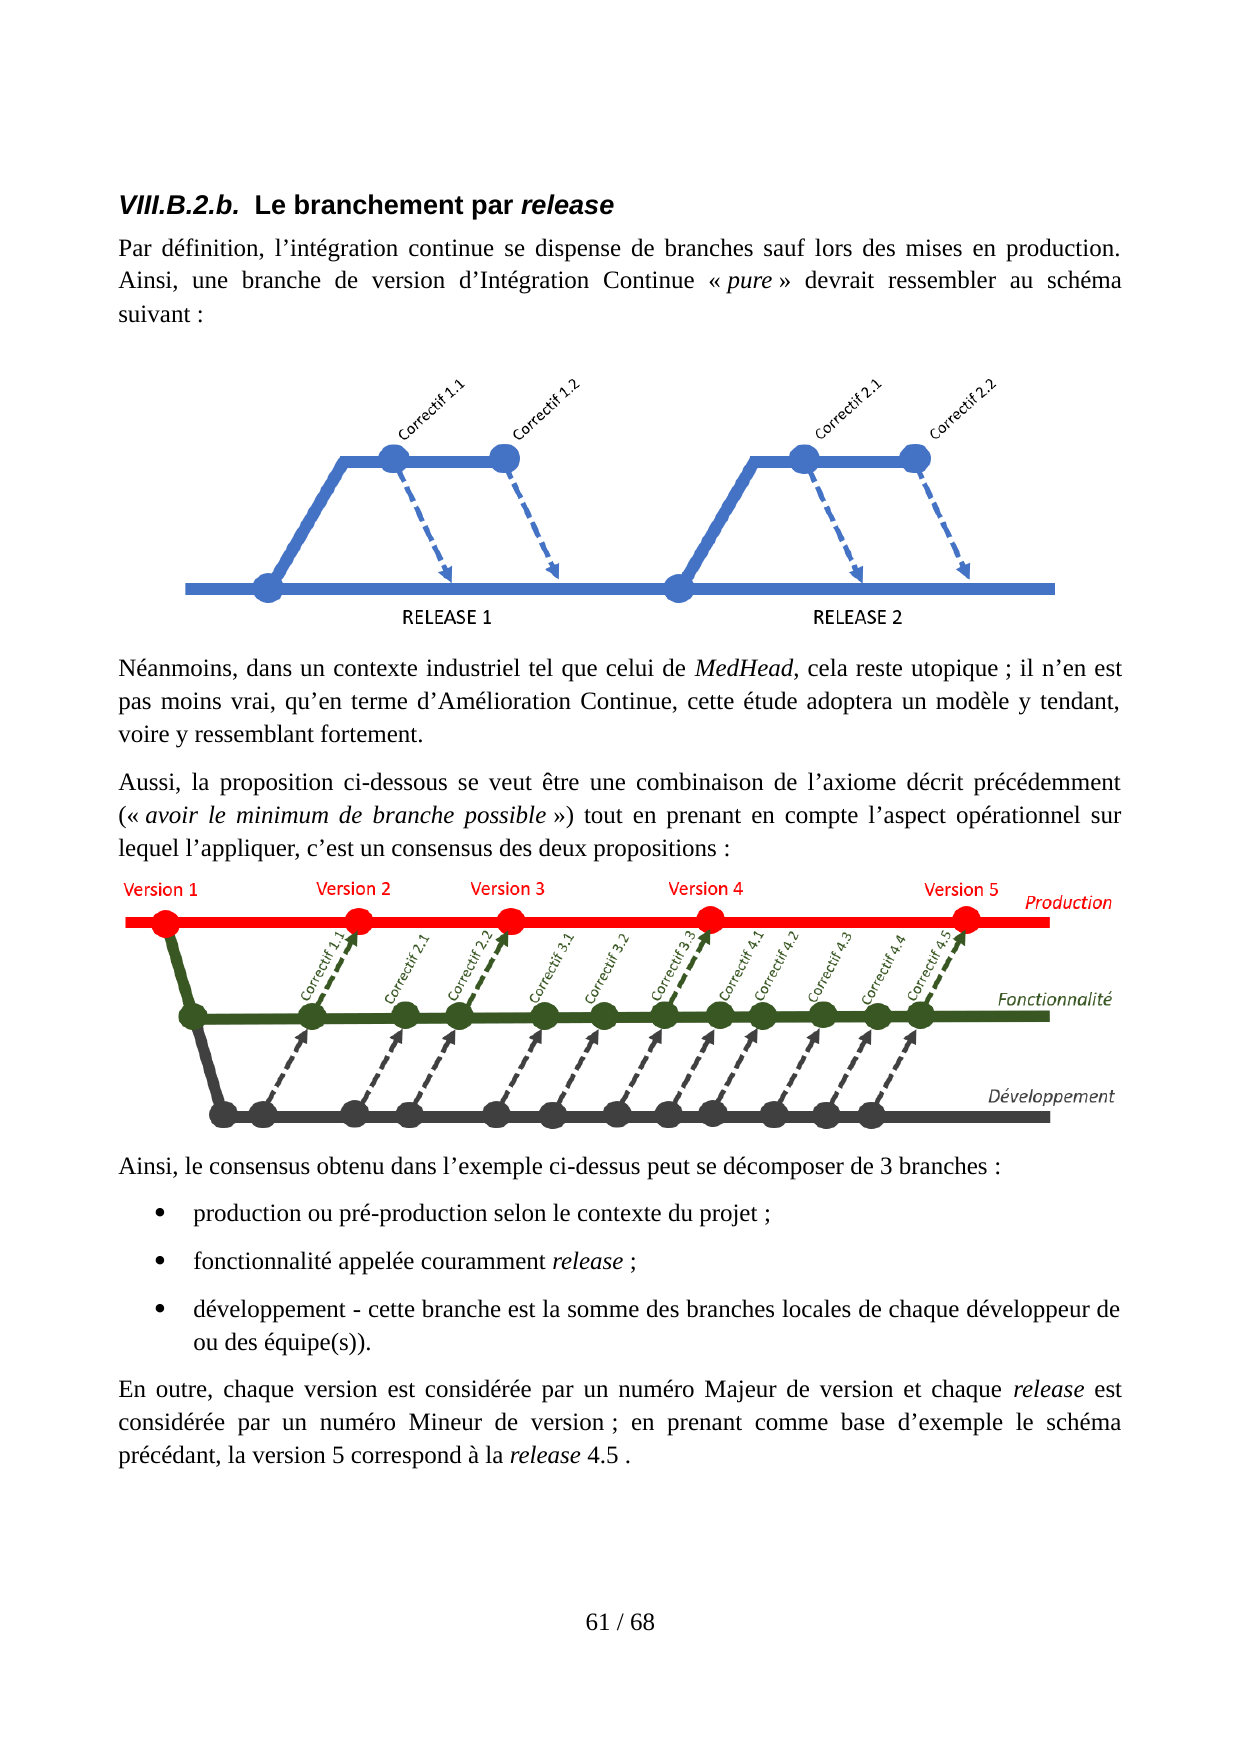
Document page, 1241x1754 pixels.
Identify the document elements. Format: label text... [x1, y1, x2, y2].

list production ou pré-production selon le contexte du projet ; [156, 1198, 1122, 1227]
picture [185, 331, 1055, 635]
text Ainsi, le consensus obtenu dans l’exemple ci-dessus peut se décomposer de 3 branches : [118, 1151, 1122, 1179]
list fonctionnalité appelée couramment release ; [156, 1246, 1122, 1275]
list développement - cette branche est la somme des branches locales de chaque développeur de ou des équipe(s)). [156, 1294, 1122, 1355]
subtitle Le branchement par release [118, 189, 1122, 220]
picture [121, 880, 1119, 1132]
text Néanmoins, dans un contexte industriel tel que celui de MedHead, cela reste utopique ; il n’en est pas moins vrai, qu’en terme d’Amélioration Continue, cette étude adoptera un modèle y tendant, voire y ressemblant fortement. [118, 653, 1122, 748]
text En outre, chaque version est considérée par un numéro Majeur de version et chaque release est considérée par un numéro Mineur de version ; en prenant comme base d’exemple le schéma précédant, la version 5 correspond à la release 4.5 . [118, 1374, 1122, 1469]
text Aussi, la proposition ci-dessous se veut être une combinaison de l’axiome décrit précédemment (« avoir le minimum de branche possible ») tout en prenant en compte l’aspect opérationnel sur lequel l’appliquer, c’est un consensus des deux propositions : [118, 767, 1122, 862]
text Par définition, l’intégration continue se dispense de branches sauf lors des mises en production. Ainsi, une branche de version d’Intégration Continue « pure » devrait ressembler au schéma suivant : [118, 233, 1122, 327]
